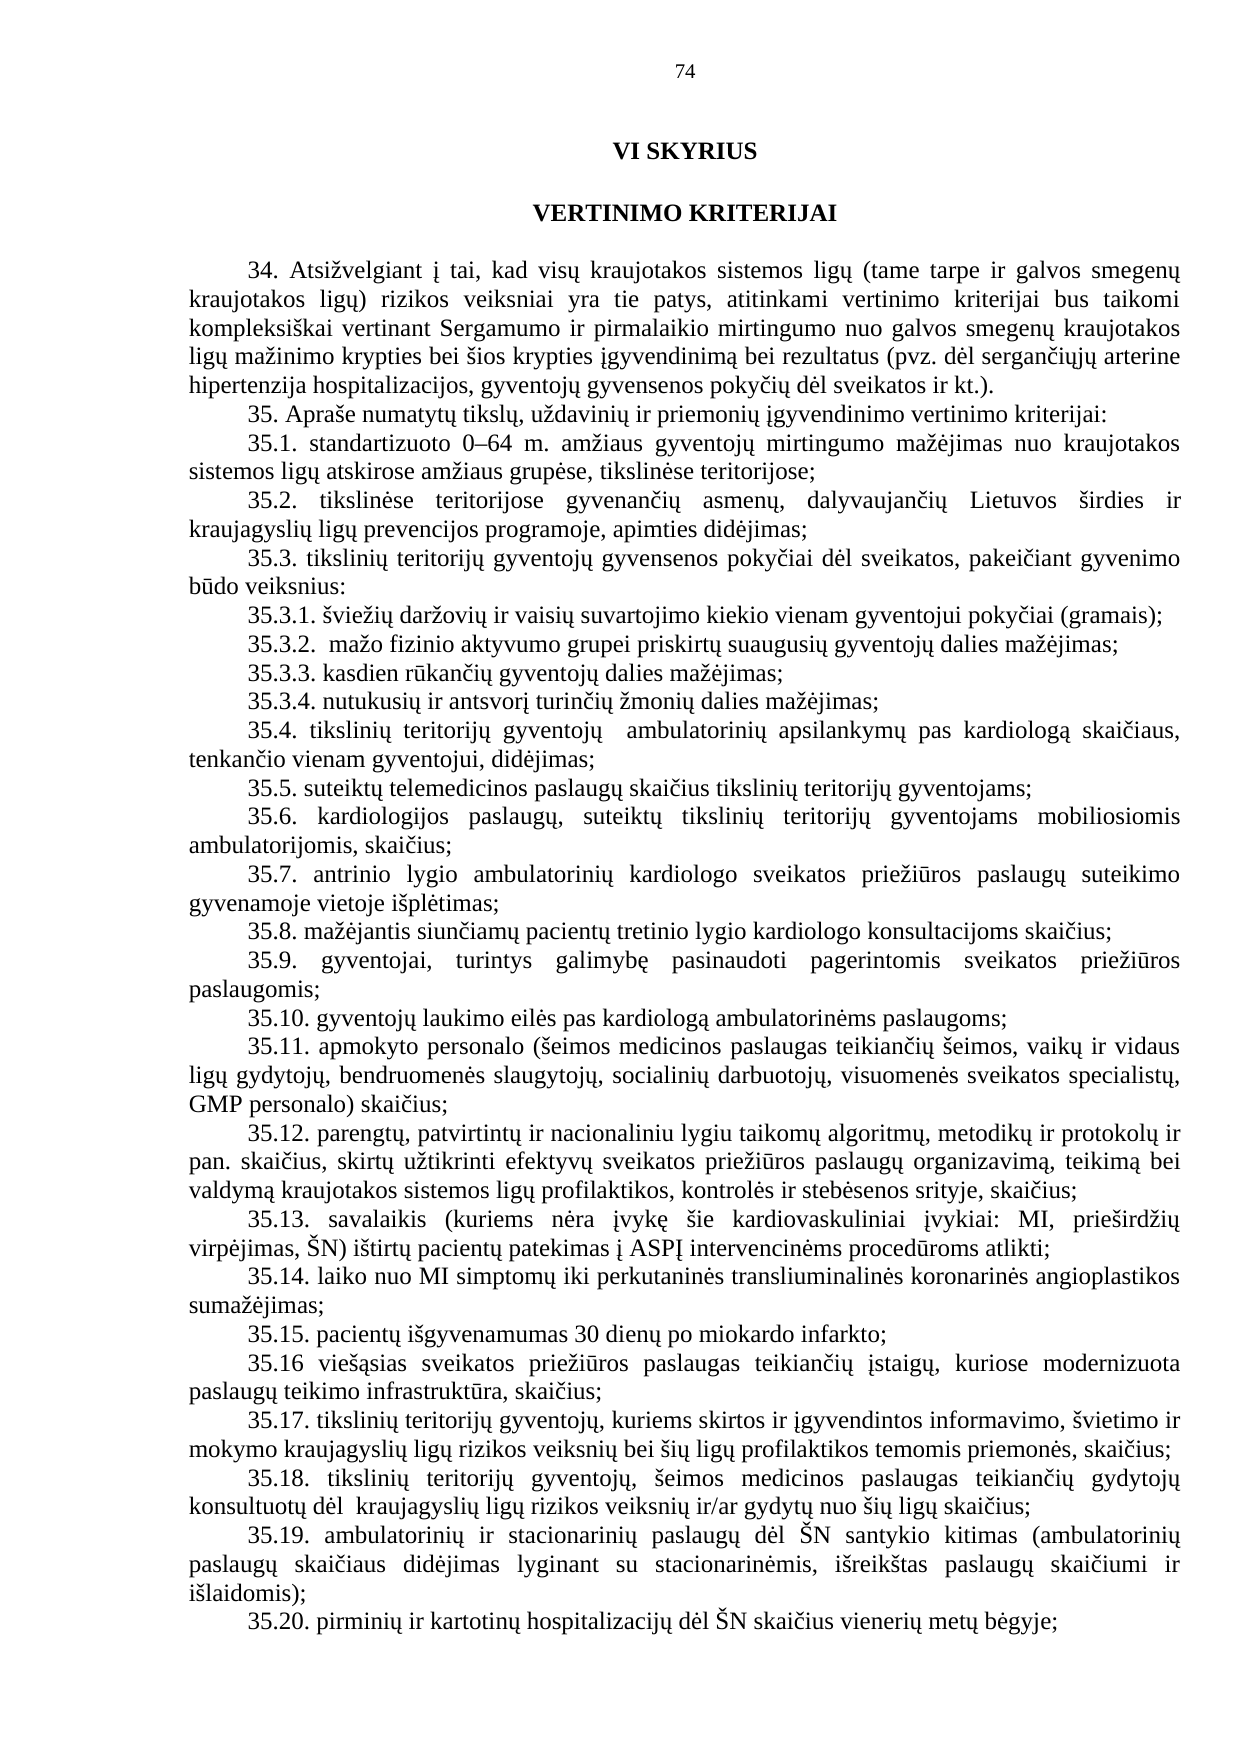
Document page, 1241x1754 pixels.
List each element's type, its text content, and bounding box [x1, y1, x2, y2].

text 35.2. tikslinėse teritorijose gyvenančių asmenų, dalyvaujančių Lietuvos širdies ir kraujagyslių ligų prevencijos programoje, apimties didėjimas; [188, 485, 1181, 543]
text 35.9. gyventojai, turintys galimybę pasinaudoti pagerintomis sveikatos priežiūros paslaugomis; [188, 945, 1181, 1003]
text 35.3.3. kasdien rūkančių gyventojų dalies mažėjimas; [188, 658, 1181, 686]
text VERTINIMO KRITERIJAI [188, 198, 1181, 226]
text 35.11. apmokyto personalo (šeimos medicinos paslaugas teikiančių šeimos, vaikų ir vidaus ligų gydytojų, bendruomenės slaugytojų, socialinių darbuotojų, visuomenės sveikatos specialistų, GMP personalo) skaičius; [188, 1031, 1181, 1118]
text 35.16 viešąsias sveikatos priežiūros paslaugas teikiančių įstaigų, kuriose modernizuota paslaugų teikimo infrastruktūra, skaičius; [188, 1348, 1181, 1405]
text 35.12. parengtų, patvirtintų ir nacionaliniu lygiu taikomų algoritmų, metodikų ir protokolų ir pan. skaičius, skirtų užtikrinti efektyvų sveikatos priežiūros paslaugų organizavimą, teikimą bei valdymą kraujotakos sistemos ligų profilaktikos, kontrolės ir stebėsenos srityje, skaičius; [188, 1118, 1181, 1204]
text 35.3.1. šviežių daržovių ir vaisių suvartojimo kiekio vienam gyventojui pokyčiai (gramais); [188, 600, 1181, 629]
text 35.15. pacientų išgyvenamumas 30 dienų po miokardo infarkto; [188, 1319, 1181, 1348]
text 35.3.2. mažo fizinio aktyvumo grupei priskirtų suaugusių gyventojų dalies mažėjimas; [188, 629, 1181, 658]
text 34. Atsižvelgiant į tai, kad visų kraujotakos sistemos ligų (tame tarpe ir galvos smegenų kraujotakos ligų) rizikos veiksniai yra tie patys, atitinkami vertinimo kriterijai bus taikomi kompleksiškai vertinant Sergamumo ir pirmalaikio mirtingumo nuo galvos smegenų kraujotakos ligų mažinimo krypties bei šios krypties įgyvendinimą bei rezultatus (pvz. dėl sergančiųjų arterine hipertenzija hospitalizacijos, gyventojų gyvensenos pokyčių dėl sveikatos ir kt.). [188, 255, 1181, 399]
text 35.19. ambulatorinių ir stacionarinių paslaugų dėl ŠN santykio kitimas (ambulatorinių paslaugų skaičiaus didėjimas lyginant su stacionarinėmis, išreikštas paslaugų skaičiumi ir išlaidomis); [188, 1520, 1181, 1606]
text 35.8. mažėjantis siunčiamų pacientų tretinio lygio kardiologo konsultacijoms skaičius; [188, 916, 1181, 945]
text 35.14. laiko nuo MI simptomų iki perkutaninės transliuminalinės koronarinės angioplastikos sumažėjimas; [188, 1261, 1181, 1319]
text 35.5. suteiktų telemedicinos paslaugų skaičius tikslinių teritorijų gyventojams; [188, 773, 1181, 801]
text 35.3.4. nutukusių ir antsvorį turinčių žmonių dalies mažėjimas; [188, 686, 1181, 715]
text 35.17. tikslinių teritorijų gyventojų, kuriems skirtos ir įgyvendintos informavimo, švietimo ir mokymo kraujagyslių ligų rizikos veiksnių bei šių ligų profilaktikos temomis priemonės, skaičius; [188, 1405, 1181, 1463]
text VI SKYRIUS [188, 136, 1181, 165]
text 35.13. savalaikis (kuriems nėra įvykę šie kardiovaskuliniai įvykiai: MI, prieširdžių virpėjimas, ŠN) ištirtų pacientų patekimas į ASPĮ intervencinėms procedūroms atlikti; [188, 1204, 1181, 1261]
text 35.1. standartizuoto 0–64 m. amžiaus gyventojų mirtingumo mažėjimas nuo kraujotakos sistemos ligų atskirose amžiaus grupėse, tikslinėse teritorijose; [188, 428, 1181, 485]
text 35.18. tikslinių teritorijų gyventojų, šeimos medicinos paslaugas teikiančių gydytojų konsultuotų dėl kraujagyslių ligų rizikos veiksnių ir/ar gydytų nuo šių ligų skaičius; [188, 1463, 1181, 1520]
text 35.10. gyventojų laukimo eilės pas kardiologą ambulatorinėms paslaugoms; [188, 1003, 1181, 1031]
text 35.3. tikslinių teritorijų gyventojų gyvensenos pokyčiai dėl sveikatos, pakeičiant gyvenimo būdo veiksnius: [188, 543, 1181, 600]
text 35.7. antrinio lygio ambulatorinių kardiologo sveikatos priežiūros paslaugų suteikimo gyvenamoje vietoje išplėtimas; [188, 859, 1181, 916]
text 35.4. tikslinių teritorijų gyventojų ambulatorinių apsilankymų pas kardiologą skaičiaus, tenkančio vienam gyventojui, didėjimas; [188, 715, 1181, 773]
text 35.20. pirminių ir kartotinų hospitalizacijų dėl ŠN skaičius vienerių metų bėgyje; [188, 1606, 1181, 1635]
text 35. Apraše numatytų tikslų, uždavinių ir priemonių įgyvendinimo vertinimo kriterijai: [188, 399, 1181, 428]
text 35.6. kardiologijos paslaugų, suteiktų tikslinių teritorijų gyventojams mobiliosiomis ambulatorijomis, skaičius; [188, 801, 1181, 859]
